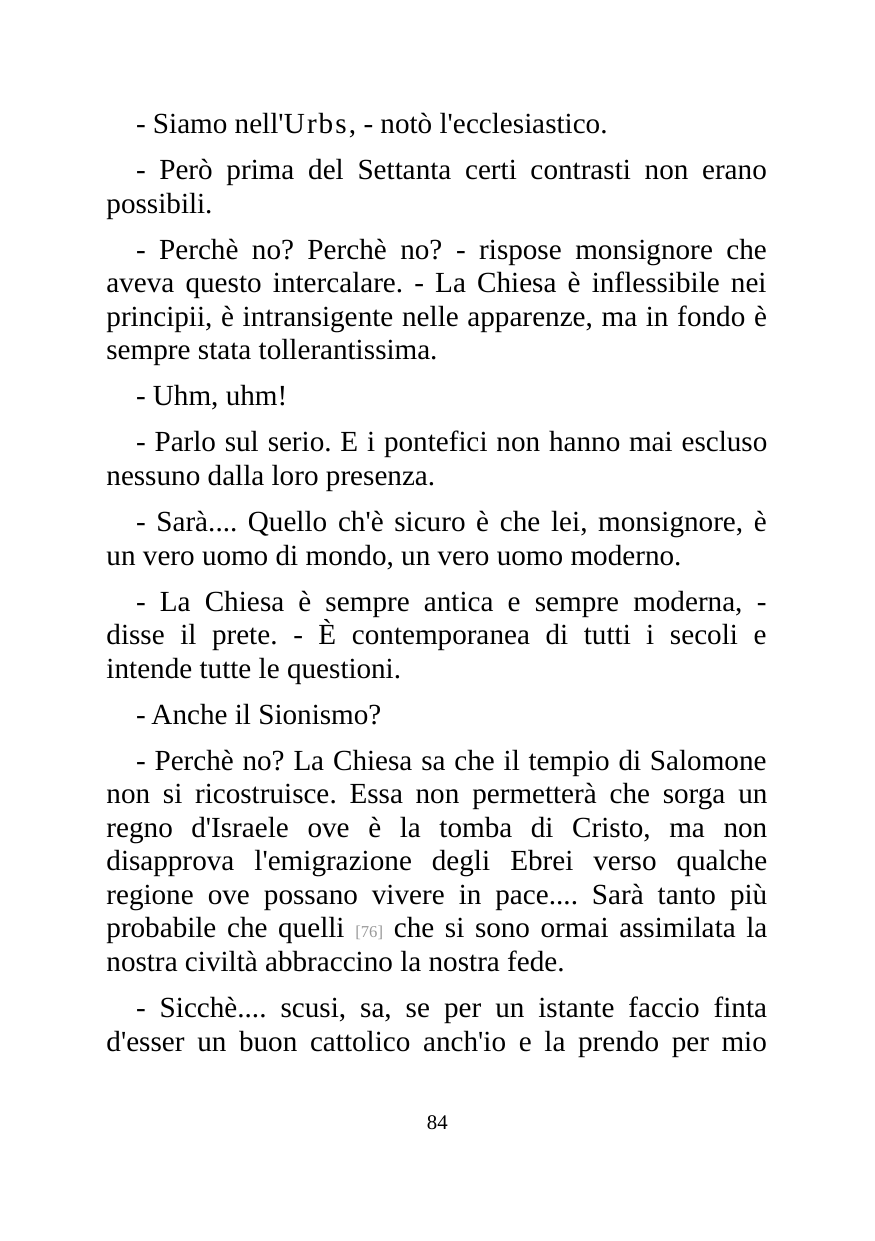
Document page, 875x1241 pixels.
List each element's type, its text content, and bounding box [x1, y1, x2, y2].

text - Uhm, uhm! [106, 378, 768, 412]
text - La Chiesa è sempre antica e sempre moderna, - disse il prete. - È contemporanea di tutti i secoli e intende tutte le questioni. [106, 584, 768, 684]
text - Però prima del Settanta certi contrasti non erano possibili. [106, 152, 768, 219]
text - Parlo sul serio. E i pontefici non hanno mai escluso nessuno dalla loro presenza. [106, 424, 768, 492]
text - Anche il Sionismo? [106, 697, 768, 730]
text - Sarà.... Quello ch'è sicuro è che lei, monsignore, è un vero uomo di mondo, un vero uomo moderno. [106, 504, 768, 571]
text - Sicchè.... scusi, sa, se per un istante faccio finta d'esser un buon cattolico anch'io e la prendo per mio [106, 990, 768, 1057]
text - Perchè no? Perchè no? - rispose monsignore che aveva questo intercalare. - La Chiesa è inflessibile nei principii, è intransigente nelle apparenze, ma in fondo è sempre stata tollerantissima. [106, 232, 768, 366]
text - Siamo nell'Urbs, - notò l'ecclesiastico. [106, 106, 768, 140]
text - Perchè no? La Chiesa sa che il tempio di Salomone non si ricostruisce. Essa non permetterà che sorga un regno d'Israele ove è la tomba di Cristo, ma non disapprova l'emigrazione degli Ebrei verso qualche regione ove possano vivere in pace.... Sarà tanto più probabile che quelli [76] che si sono ormai assimilata la nostra civiltà abbraccino la nostra fede. [106, 743, 768, 978]
